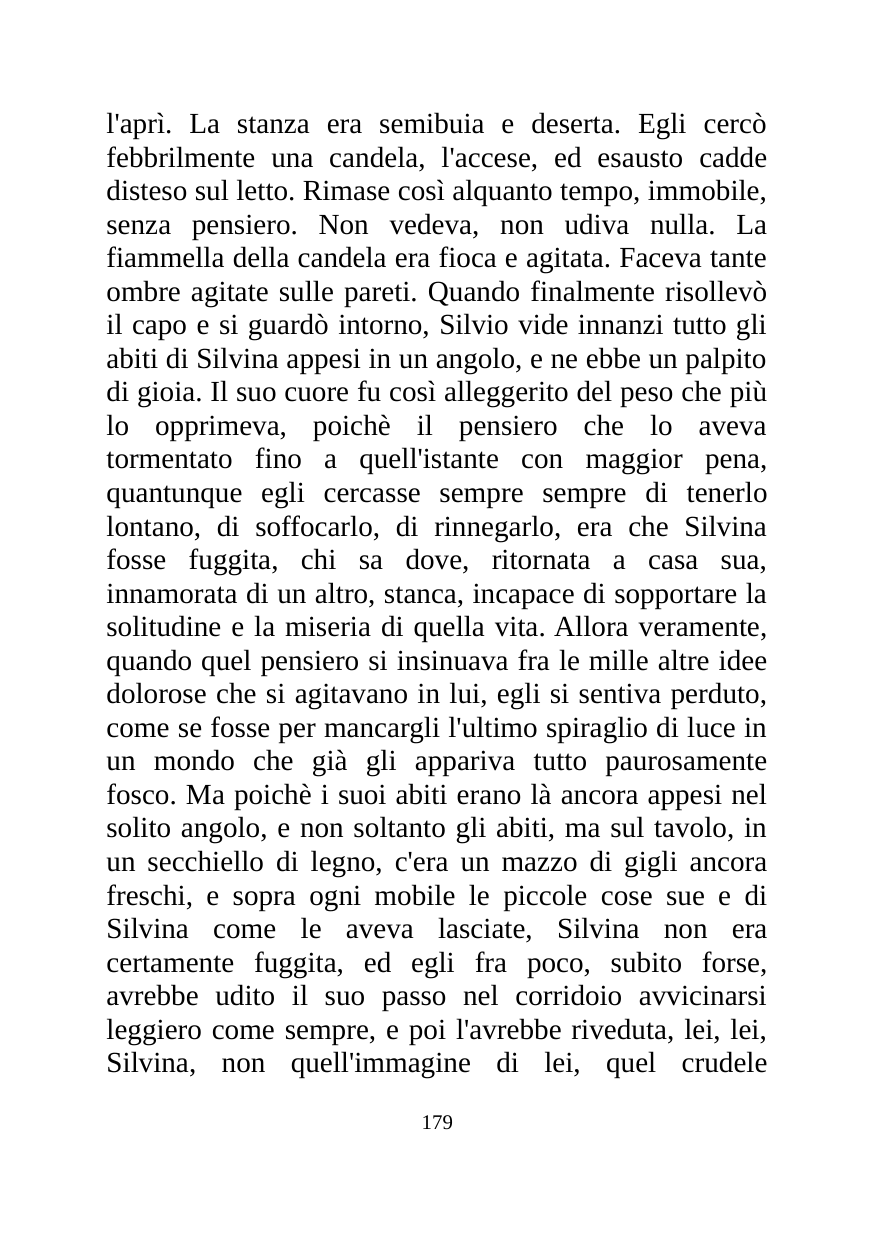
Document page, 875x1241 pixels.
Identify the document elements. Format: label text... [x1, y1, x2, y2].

text l'aprì. La stanza era semibuia e deserta. Egli cercò febbrilmente una candela, l'accese, ed esausto cadde disteso sul letto. Rimase così alquanto tempo, immobile, senza pensiero. Non vedeva, non udiva nulla. La fiammella della candela era fioca e agitata. Faceva tante ombre agitate sulle pareti. Quando finalmente risollevò il capo e si guardò intorno, Silvio vide innanzi tutto gli abiti di Silvina appesi in un angolo, e ne ebbe un palpito di gioia. Il suo cuore fu così alleggerito del peso che più lo opprimeva, poichè il pensiero che lo aveva tormentato fino a quell'istante con maggior pena, quantunque egli cercasse sempre sempre di tenerlo lontano, di soffocarlo, di rinnegarlo, era che Silvina fosse fuggita, chi sa dove, ritornata a casa sua, innamorata di un altro, stanca, incapace di sopportare la solitudine e la miseria di quella vita. Allora veramente, quando quel pensiero si insinuava fra le mille altre idee dolorose che si agitavano in lui, egli si sentiva perduto, come se fosse per mancargli l'ultimo spiraglio di luce in un mondo che già gli appariva tutto paurosamente fosco. Ma poichè i suoi abiti erano là ancora appesi nel solito angolo, e non soltanto gli abiti, ma sul tavolo, in un secchiello di legno, c'era un mazzo di gigli ancora freschi, e sopra ogni mobile le piccole cose sue e di Silvina come le aveva lasciate, Silvina non era certamente fuggita, ed egli fra poco, subito forse, avrebbe udito il suo passo nel corridoio avvicinarsi leggiero come sempre, e poi l'avrebbe riveduta, lei, lei, Silvina, non quell'immagine di lei, quel crudele [106, 106, 768, 1079]
